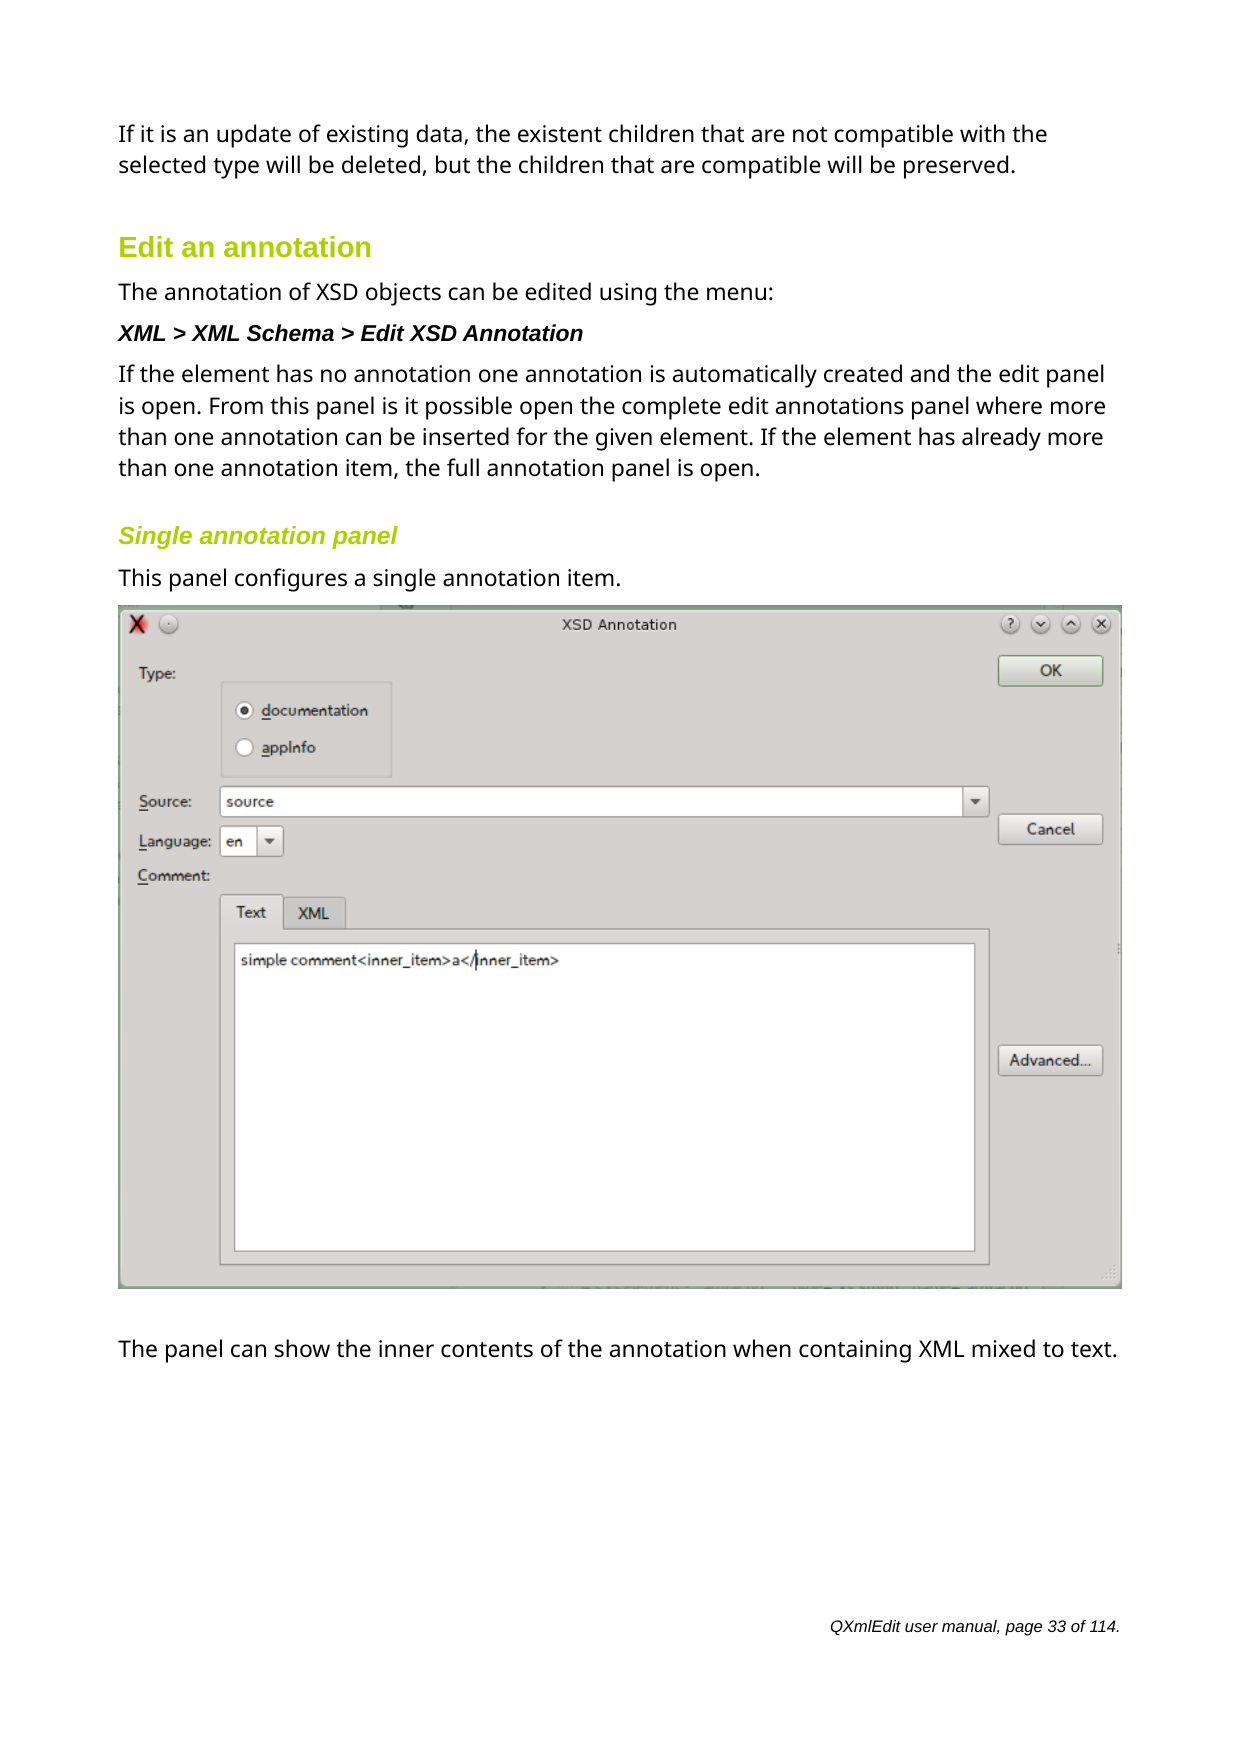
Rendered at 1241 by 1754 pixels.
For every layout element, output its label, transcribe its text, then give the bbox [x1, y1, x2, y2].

picture [118, 605, 1122, 1289]
subtitle Single annotation panel [118, 521, 1122, 549]
text This panel configures a single annotation item. [118, 562, 1122, 593]
subtitle Edit an annotation [118, 230, 1122, 263]
text The panel can show the inner contents of the annotation when containing XML mixed to text. [118, 1333, 1122, 1364]
text If the element has no annotation one annotation is automatically created and the edit panel is open. From this panel is it possible open the complete edit annotations panel where more than one annotation can be inserted for the given element. If the element has already more than one annotation item, the full annotation panel is open. [118, 358, 1122, 483]
text XML > XML Schema > Edit XSD Annotation [118, 319, 1122, 346]
text If it is an update of existing data, the existent children that are not compatible with the selected type will be deleted, but the children that are compatible will be preserved. [118, 118, 1122, 181]
text The annotation of XSD objects can be edited using the menu: [118, 276, 1122, 307]
